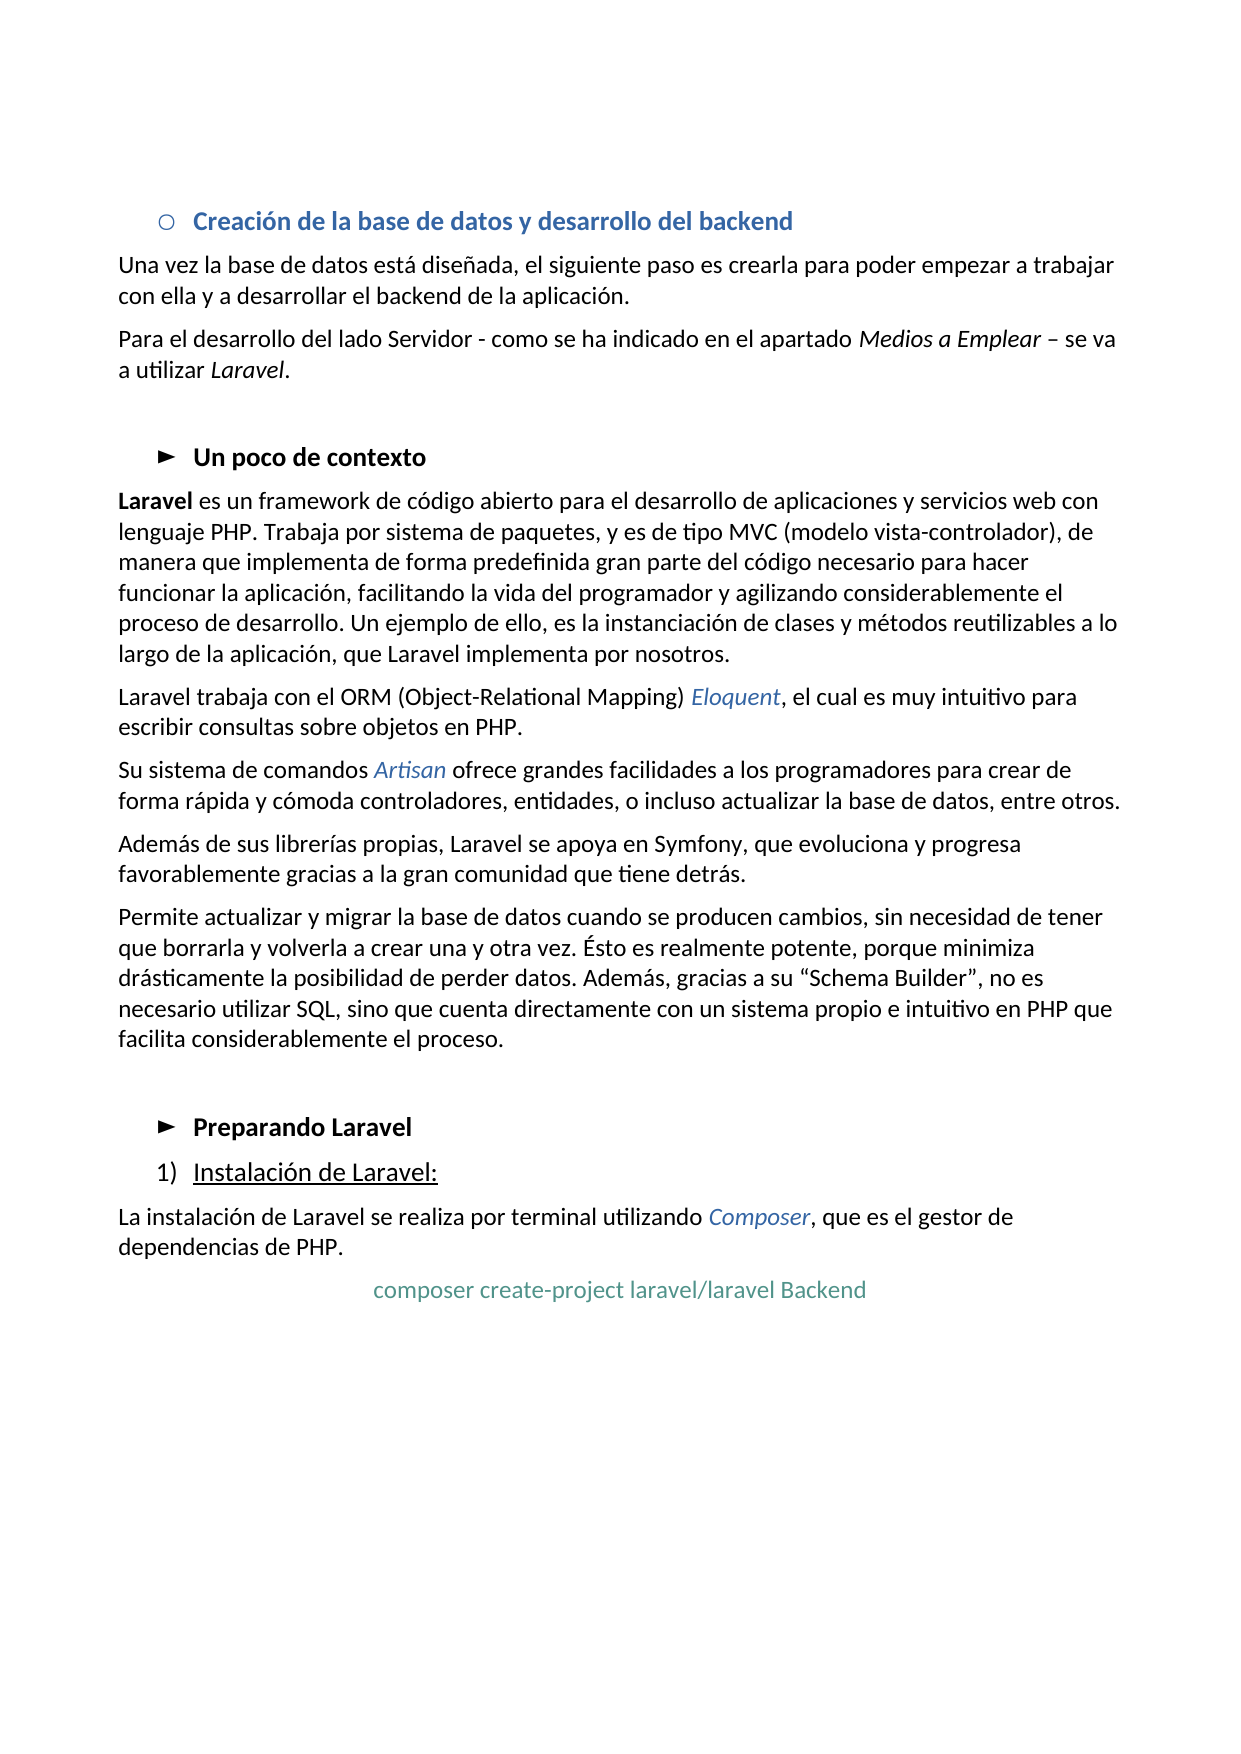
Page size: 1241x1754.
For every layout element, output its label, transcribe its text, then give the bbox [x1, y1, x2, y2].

text Permite actualizar y migrar la base de datos cuando se producen cambios, sin necesidad de tener que borrarla y volverla a crear una y otra vez. Ésto es realmente potente, porque minimiza drásticamente la posibilidad de perder datos. Además, gracias a su “Schema Builder”, no es necesario utilizar SQL, sino que cuenta directamente con un sistema propio e intuitivo en PHP que facilita considerablemente el proceso. [118, 902, 1122, 1054]
list Creación de la base de datos y desarrollo del backend [156, 204, 1122, 237]
text Una vez la base de datos está diseñada, el siguiente paso es crearla para poder empezar a trabajar con ella y a desarrollar el backend de la aplicación. [118, 250, 1122, 311]
list Un poco de contexto [156, 440, 1122, 473]
text Laravel es un framework de código abierto para el desarrollo de aplicaciones y servicios web con lenguaje PHP. Trabaja por sistema de paquetes, y es de tipo MVC (modelo vista-controlador), de manera que implementa de forma predefinida gran parte del código necesario para hacer funcionar la aplicación, facilitando la vida del programador y agilizando considerablemente el proceso de desarrollo. Un ejemplo de ello, es la instanciación de clases y métodos reutilizables a lo largo de la aplicación, que Laravel implementa por nosotros. [118, 485, 1122, 668]
text Además de sus librerías propias, Laravel se apoya en Symfony, que evoluciona y progresa favorablemente gracias a la gran comunidad que tiene detrás. [118, 828, 1122, 889]
text composer create-project laravel/laravel Backend [118, 1274, 1122, 1305]
text La instalación de Laravel se realiza por terminal utilizando Composer, que es el gestor de dependencias de PHP. [118, 1201, 1122, 1262]
text Para el desarrollo del lado Servidor - como se ha indicado en el apartado Medios a Emplear – se va a utilizar Laravel. [118, 323, 1122, 384]
text Laravel trabaja con el ORM (Object-Relational Mapping) Eloquent, el cual es muy intuitivo para escribir consultas sobre objetos en PHP. [118, 681, 1122, 742]
list Preparando Laravel [156, 1110, 1122, 1143]
text Su sistema de comandos Artisan ofrece grandes facilidades a los programadores para crear de forma rápida y cómoda controladores, entidades, o incluso actualizar la base de datos, entre otros. [118, 754, 1122, 816]
list Instalación de Laravel: [156, 1155, 1122, 1188]
